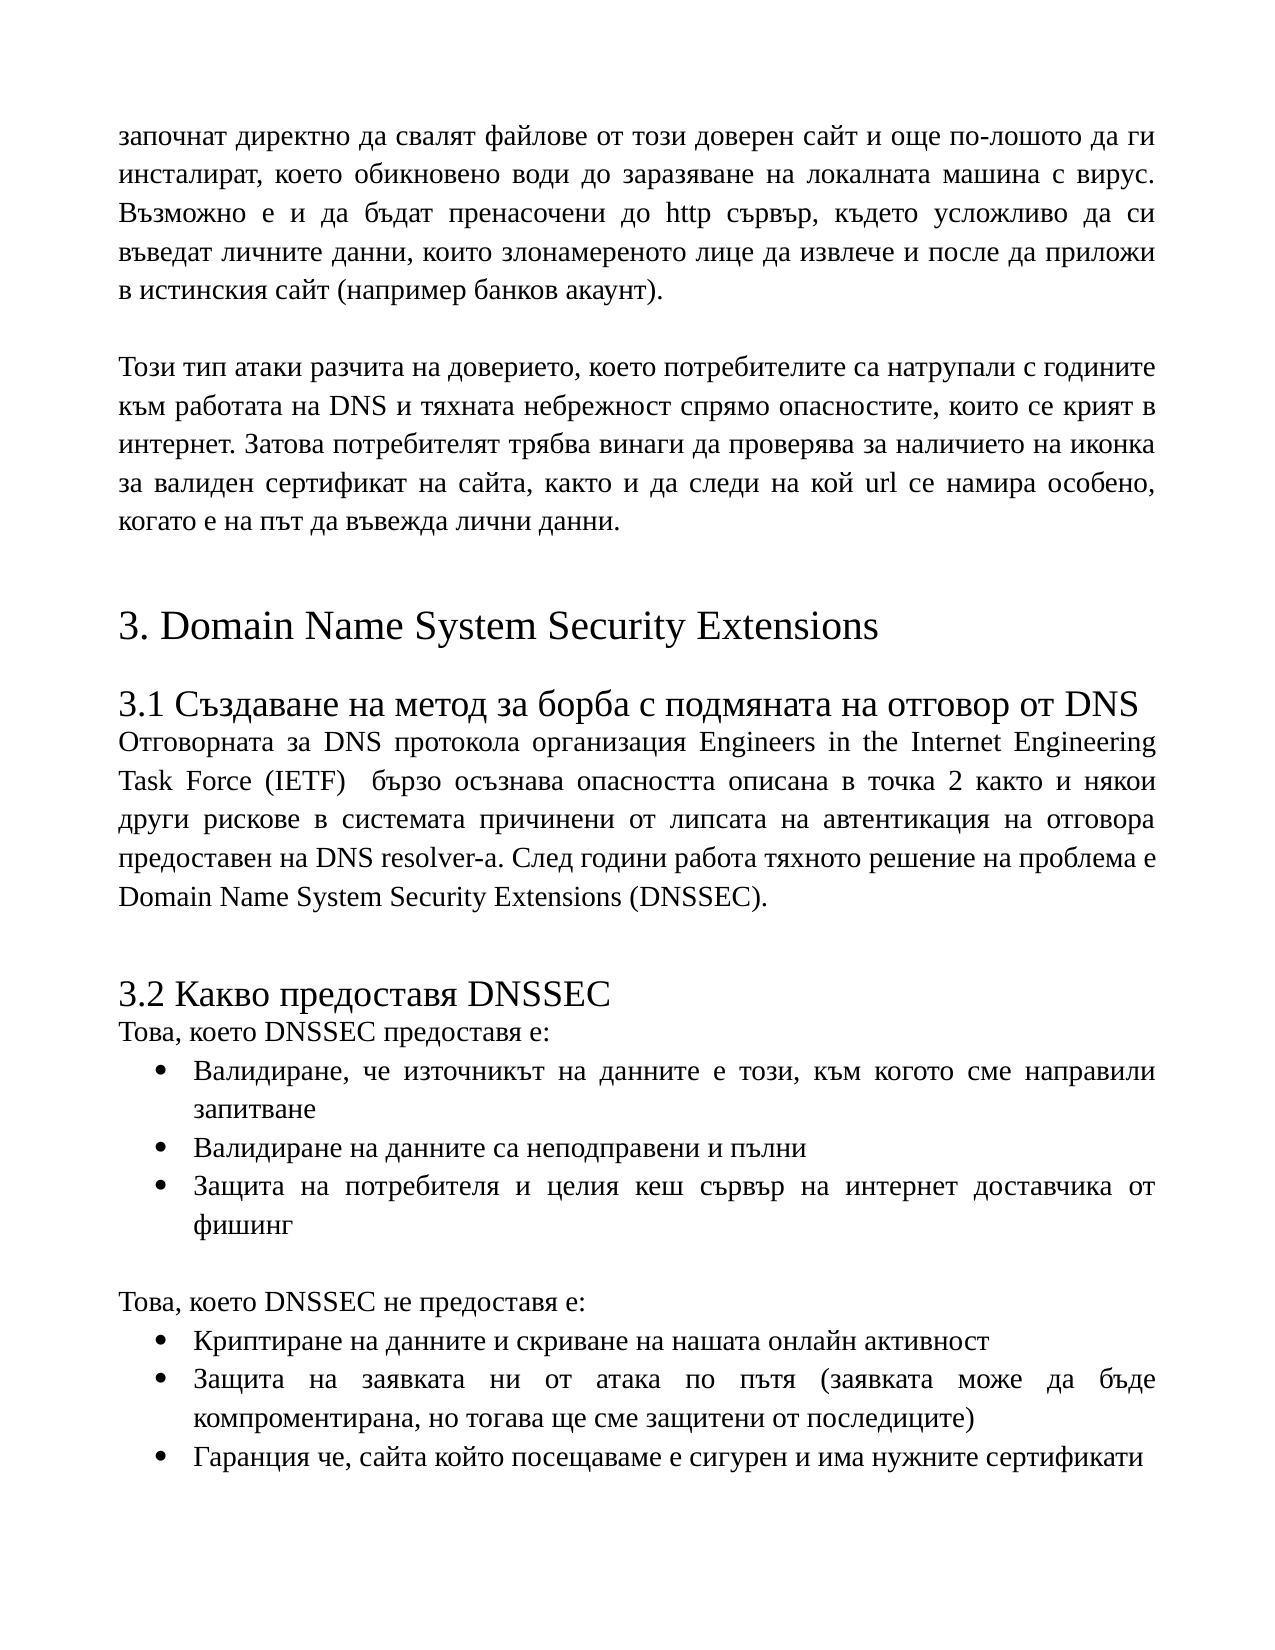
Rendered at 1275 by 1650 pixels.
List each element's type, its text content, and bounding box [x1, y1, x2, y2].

text Отговорната за DNS протокола организация Engineers in the Internet Engineering Task Force (IETF) бързо осъзнава опасността описана в точка 2 както и някои други рискове в системата причинени от липсата на автентикация на отговора предоставен на DNS resolver-а. След години работа тяхното решение на проблема е Domain Name System Security Extensions (DNSSEC). [118, 724, 1157, 912]
list Защита на заявката ни от атака по пътя (заявката може да бъде компроментирана, но тогава ще сме защитени от последиците) [156, 1361, 1157, 1434]
list Защита на потребителя и целия кеш сървър на интернет доставчика от фишинг [156, 1168, 1157, 1241]
text Това, което DNSSEC не предоставя е: [118, 1284, 1157, 1318]
subtitle 3.2 Какво предоставя DNSSEC [118, 971, 1157, 1014]
list Криптиране на данните и скриване на нашата онлайн активност [156, 1323, 1157, 1356]
list Валидиране, че източникът на данните е този, към когото сме направили запитване [156, 1053, 1157, 1125]
subtitle 3. Domain Name System Security Extensions [118, 600, 1157, 648]
text Този тип атаки разчита на доверието, което потребителите са натрупали с годините към работата на DNS и тяхната небрежност спрямо опасностите, които се крият в интернет. Затова потребителят трябва винаги да проверява за наличието на иконка за валиден сертификат на сайта, както и да следи на кой url се намира особено, когато е на път да въвежда лични данни. [118, 349, 1157, 537]
text Това, което DNSSEC предоставя е: [118, 1014, 1157, 1048]
text започнат директно да свалят файлове от този доверен сайт и още по-лошото да ги инсталират, което обикновено води до заразяване на локалната машина с вирус. Възможно е и да бъдат пренасочени до http сървър, където усложливо да си въведат личните данни, които злонамереното лице да извлече и после да приложи в истинския сайт (например банков акаунт). [118, 118, 1157, 306]
list Гаранция че, сайта който посещаваме е сигурен и има нужните сертификати [156, 1439, 1157, 1472]
list Валидиране на данните са неподправени и пълни [156, 1130, 1157, 1163]
subtitle 3.1 Създаване на метод за борба с подмяната на отговор от DNS [118, 681, 1157, 724]
